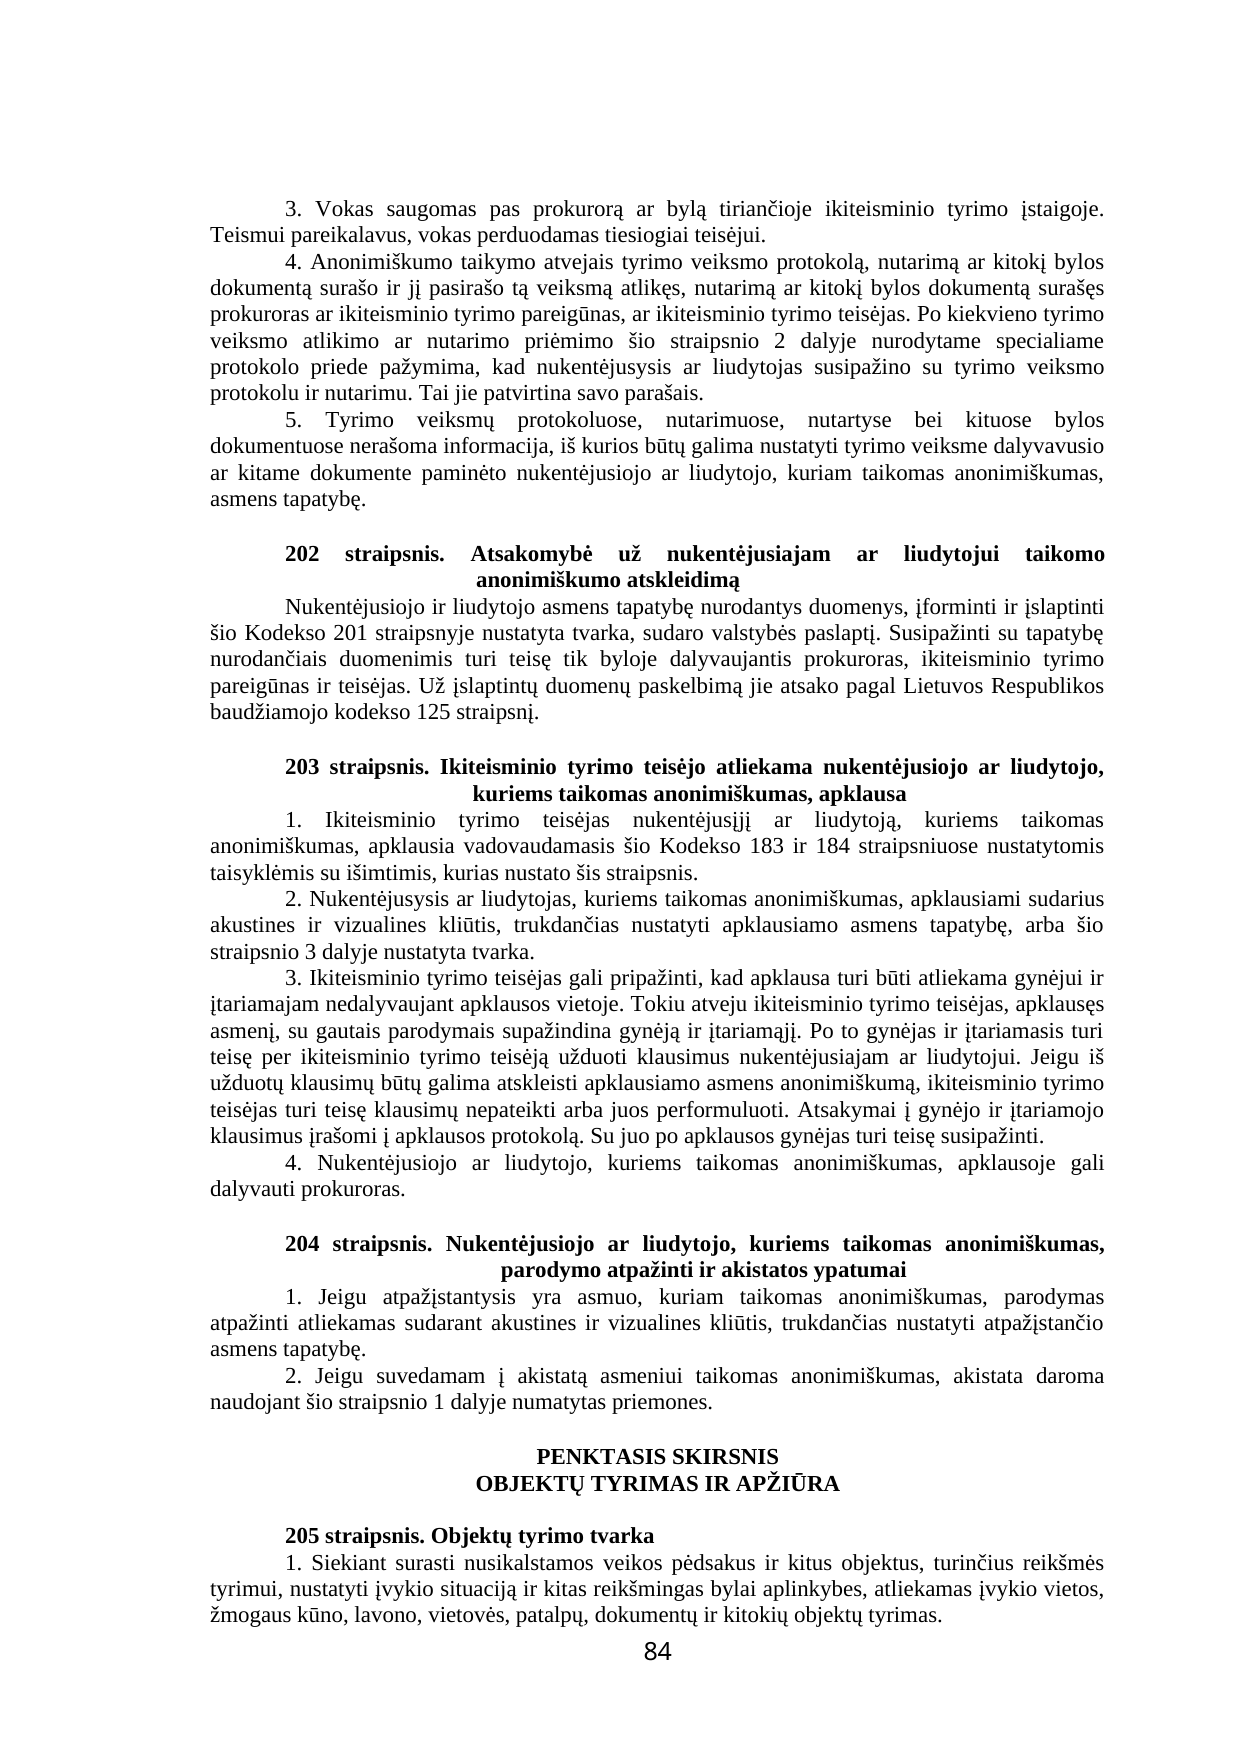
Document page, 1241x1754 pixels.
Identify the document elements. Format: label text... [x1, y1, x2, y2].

text 2. Nukentėjusysis ar liudytojas, kuriems taikomas anonimiškumas, apklausiami sudarius akustines ir vizualines kliūtis, trukdančias nustatyti apklausiamo asmens tapatybę, arba šio straipsnio 3 dalyje nustatyta tvarka. [210, 885, 1106, 964]
text 203 straipsnis. Ikiteisminio tyrimo teisėjo atliekama nukentėjusiojo ar liudytojo, kuriems taikomas anonimiškumas, apklausa [285, 753, 1106, 806]
text 4. Nukentėjusiojo ar liudytojo, kuriems taikomas anonimiškumas, apklausoje gali dalyvauti prokuroras. [210, 1148, 1106, 1201]
text 4. Anonimiškumo taikymo atvejais tyrimo veiksmo protokolą, nutarimą ar kitokį bylos dokumentą surašo ir jį pasirašo tą veiksmą atlikęs, nutarimą ar kitokį bylos dokumentą surašęs prokuroras ar ikiteisminio tyrimo pareigūnas, ar ikiteisminio tyrimo teisėjas. Po kiekvieno tyrimo veiksmo atlikimo ar nutarimo priėmimo šio straipsnio 2 dalyje nurodytame specialiame protokolo priede pažymima, kad nukentėjusysis ar liudytojas susipažino su tyrimo veiksmo protokolu ir nutarimu. Tai jie patvirtina savo parašais. [210, 248, 1106, 406]
text 3. Vokas saugomas pas prokurorą ar bylą tiriančioje ikiteisminio tyrimo įstaigoje. Teismui pareikalavus, vokas perduodamas tiesiogiai teisėjui. [210, 195, 1106, 248]
text 205 straipsnis. Objektų tyrimo tvarka [210, 1522, 1106, 1549]
text Objektų tyrimas IR APŽIŪRA [210, 1469, 1106, 1496]
text 1. Jeigu atpažįstantysis yra asmuo, kuriam taikomas anonimiškumas, parodymas atpažinti atliekamas sudarant akustines ir vizualines kliūtis, trukdančias nustatyti atpažįstančio asmens tapatybę. [210, 1283, 1106, 1362]
text 5. Tyrimo veiksmų protokoluose, nutarimuose, nutartyse bei kituose bylos dokumentuose nerašoma informacija, iš kurios būtų galima nustatyti tyrimo veiksme dalyvavusio ar kitame dokumente paminėto nukentėjusiojo ar liudytojo, kuriam taikomas anonimiškumas, asmens tapatybę. [210, 406, 1106, 511]
text PENKTASIS SKIRSNIS [210, 1443, 1106, 1469]
text Nukentėjusiojo ir liudytojo asmens tapatybę nurodantys duomenys, įforminti ir įslaptinti šio Kodekso 201 straipsnyje nustatyta tvarka, sudaro valstybės paslaptį. Susipažinti su tapatybę nurodančiais duomenimis turi teisę tik byloje dalyvaujantis prokuroras, ikiteisminio tyrimo pareigūnas ir teisėjas. Už įslaptintų duomenų paskelbimą jie atsako pagal Lietuvos Respublikos baudžiamojo kodekso 125 straipsnį. [210, 593, 1106, 724]
text 1. Siekiant surasti nusikalstamos veikos pėdsakus ir kitus objektus, turinčius reikšmės tyrimui, nustatyti įvykio situaciją ir kitas reikšmingas bylai aplinkybes, atliekamas įvykio vietos, žmogaus kūno, lavono, vietovės, patalpų, dokumentų ir kitokių objektų tyrimas. [210, 1549, 1106, 1628]
text 3. Ikiteisminio tyrimo teisėjas gali pripažinti, kad apklausa turi būti atliekama gynėjui ir įtariamajam nedalyvaujant apklausos vietoje. Tokiu atveju ikiteisminio tyrimo teisėjas, apklausęs asmenį, su gautais parodymais supažindina gynėją ir įtariamąjį. Po to gynėjas ir įtariamasis turi teisę per ikiteisminio tyrimo teisėją užduoti klausimus nukentėjusiajam ar liudytojui. Jeigu iš užduotų klausimų būtų galima atskleisti apklausiamo asmens anonimiškumą, ikiteisminio tyrimo teisėjas turi teisę klausimų nepateikti arba juos performuluoti. Atsakymai į gynėjo ir įtariamojo klausimus įrašomi į apklausos protokolą. Su juo po apklausos gynėjas turi teisę susipažinti. [210, 964, 1106, 1148]
text 204 straipsnis. Nukentėjusiojo ar liudytojo, kuriems taikomas anonimiškumas, parodymo atpažinti ir akistatos ypatumai [285, 1230, 1106, 1283]
text 1. Ikiteisminio tyrimo teisėjas nukentėjusįjį ar liudytoją, kuriems taikomas anonimiškumas, apklausia vadovaudamasis šio Kodekso 183 ir 184 straipsniuose nustatytomis taisyklėmis su išimtimis, kurias nustato šis straipsnis. [210, 806, 1106, 885]
text 202 straipsnis. Atsakomybė už nukentėjusiajam ar liudytojui taikomo anonimiškumo atskleidimą [285, 540, 1106, 593]
text 2. Jeigu suvedamam į akistatą asmeniui taikomas anonimiškumas, akistata daroma naudojant šio straipsnio 1 dalyje numatytas priemones. [210, 1362, 1106, 1414]
